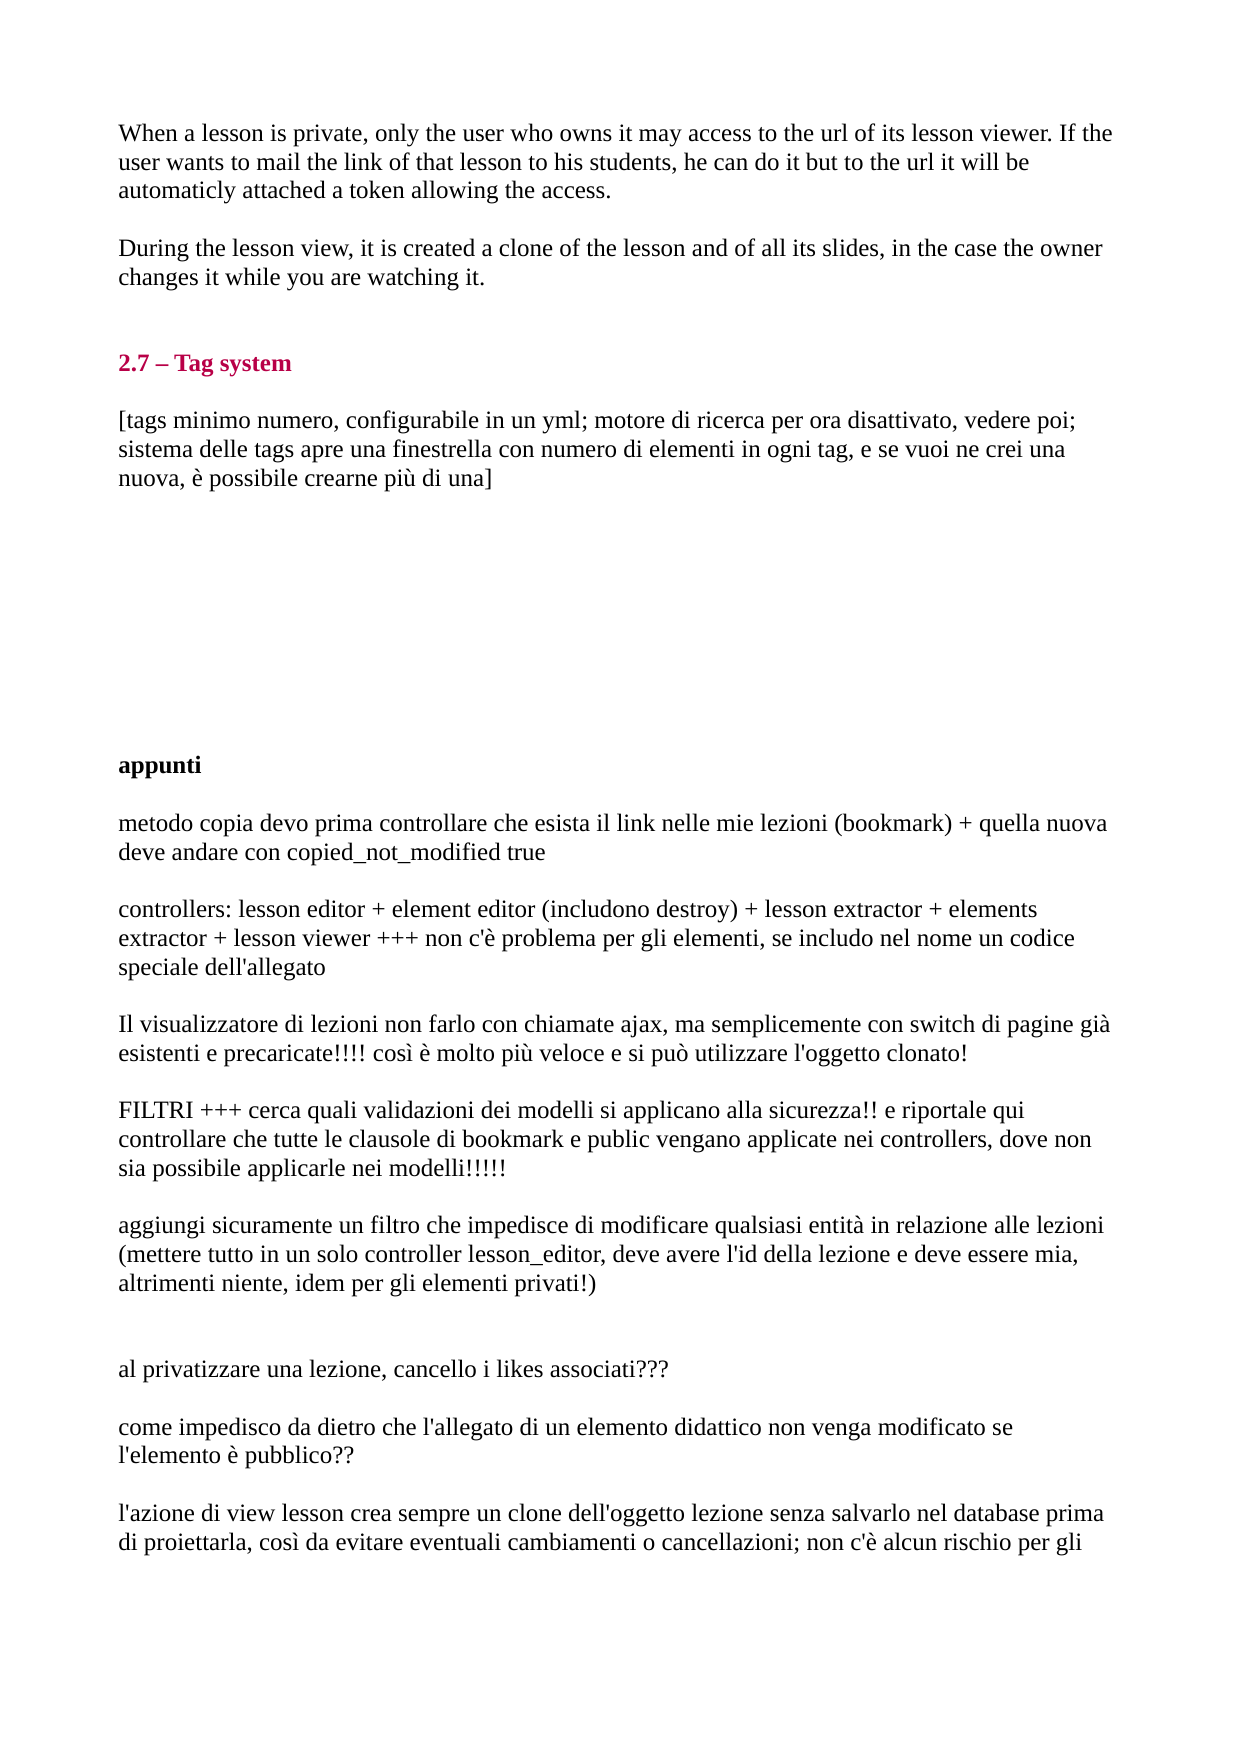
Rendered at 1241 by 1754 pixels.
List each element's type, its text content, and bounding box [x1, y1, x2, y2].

text come impedisco da dietro che l'allegato di un elemento didattico non venga modificato se l'elemento è pubblico?? [118, 1412, 1122, 1469]
text Il visualizzatore di lezioni non farlo con chiamate ajax, ma semplicemente con switch di pagine già esistenti e precaricate!!!! così è molto più veloce e si può utilizzare l'oggetto clonato! [118, 1009, 1122, 1067]
text al privatizzare una lezione, cancello i likes associati??? [118, 1354, 1122, 1383]
text When a lesson is private, only the user who owns it may access to the url of its lesson viewer. If the user wants to mail the link of that lesson to his students, he can do it but to the url it will be automaticly attached a token allowing the access. [118, 118, 1122, 204]
text metodo copia devo prima controllare che esista il link nelle mie lezioni (bookmark) + quella nuova deve andare con copied_not_modified true [118, 808, 1122, 866]
text 2.7 – Tag system [118, 348, 1122, 377]
text aggiungi sicuramente un filtro che impedisce di modificare qualsiasi entità in relazione alle lezioni (mettere tutto in un solo controller lesson_editor, deve avere l'id della lezione e deve essere mia, altrimenti niente, idem per gli elementi privati!) [118, 1211, 1122, 1297]
text l'azione di view lesson crea sempre un clone dell'oggetto lezione senza salvarlo nel database prima di proiettarla, così da evitare eventuali cambiamenti o cancellazioni; non c'è alcun rischio per gli [118, 1498, 1122, 1556]
text [tags minimo numero, configurabile in un yml; motore di ricerca per ora disattivato, vedere poi; sistema delle tags apre una finestrella con numero di elementi in ogni tag, e se vuoi ne crei una nuova, è possibile crearne più di una] [118, 406, 1122, 492]
text During the lesson view, it is created a clone of the lesson and of all its slides, in the case the owner changes it while you are watching it. [118, 233, 1122, 291]
text controllers: lesson editor + element editor (includono destroy) + lesson extractor + elements extractor + lesson viewer +++ non c'è problema per gli elementi, se includo nel nome un codice speciale dell'allegato [118, 894, 1122, 981]
text appunti [118, 751, 1122, 779]
text FILTRI +++ cerca quali validazioni dei modelli si applicano alla sicurezza!! e riportale qui controllare che tutte le clausole di bookmark e public vengano applicate nei controllers, dove non sia possibile applicarle nei modelli!!!!! [118, 1096, 1122, 1182]
